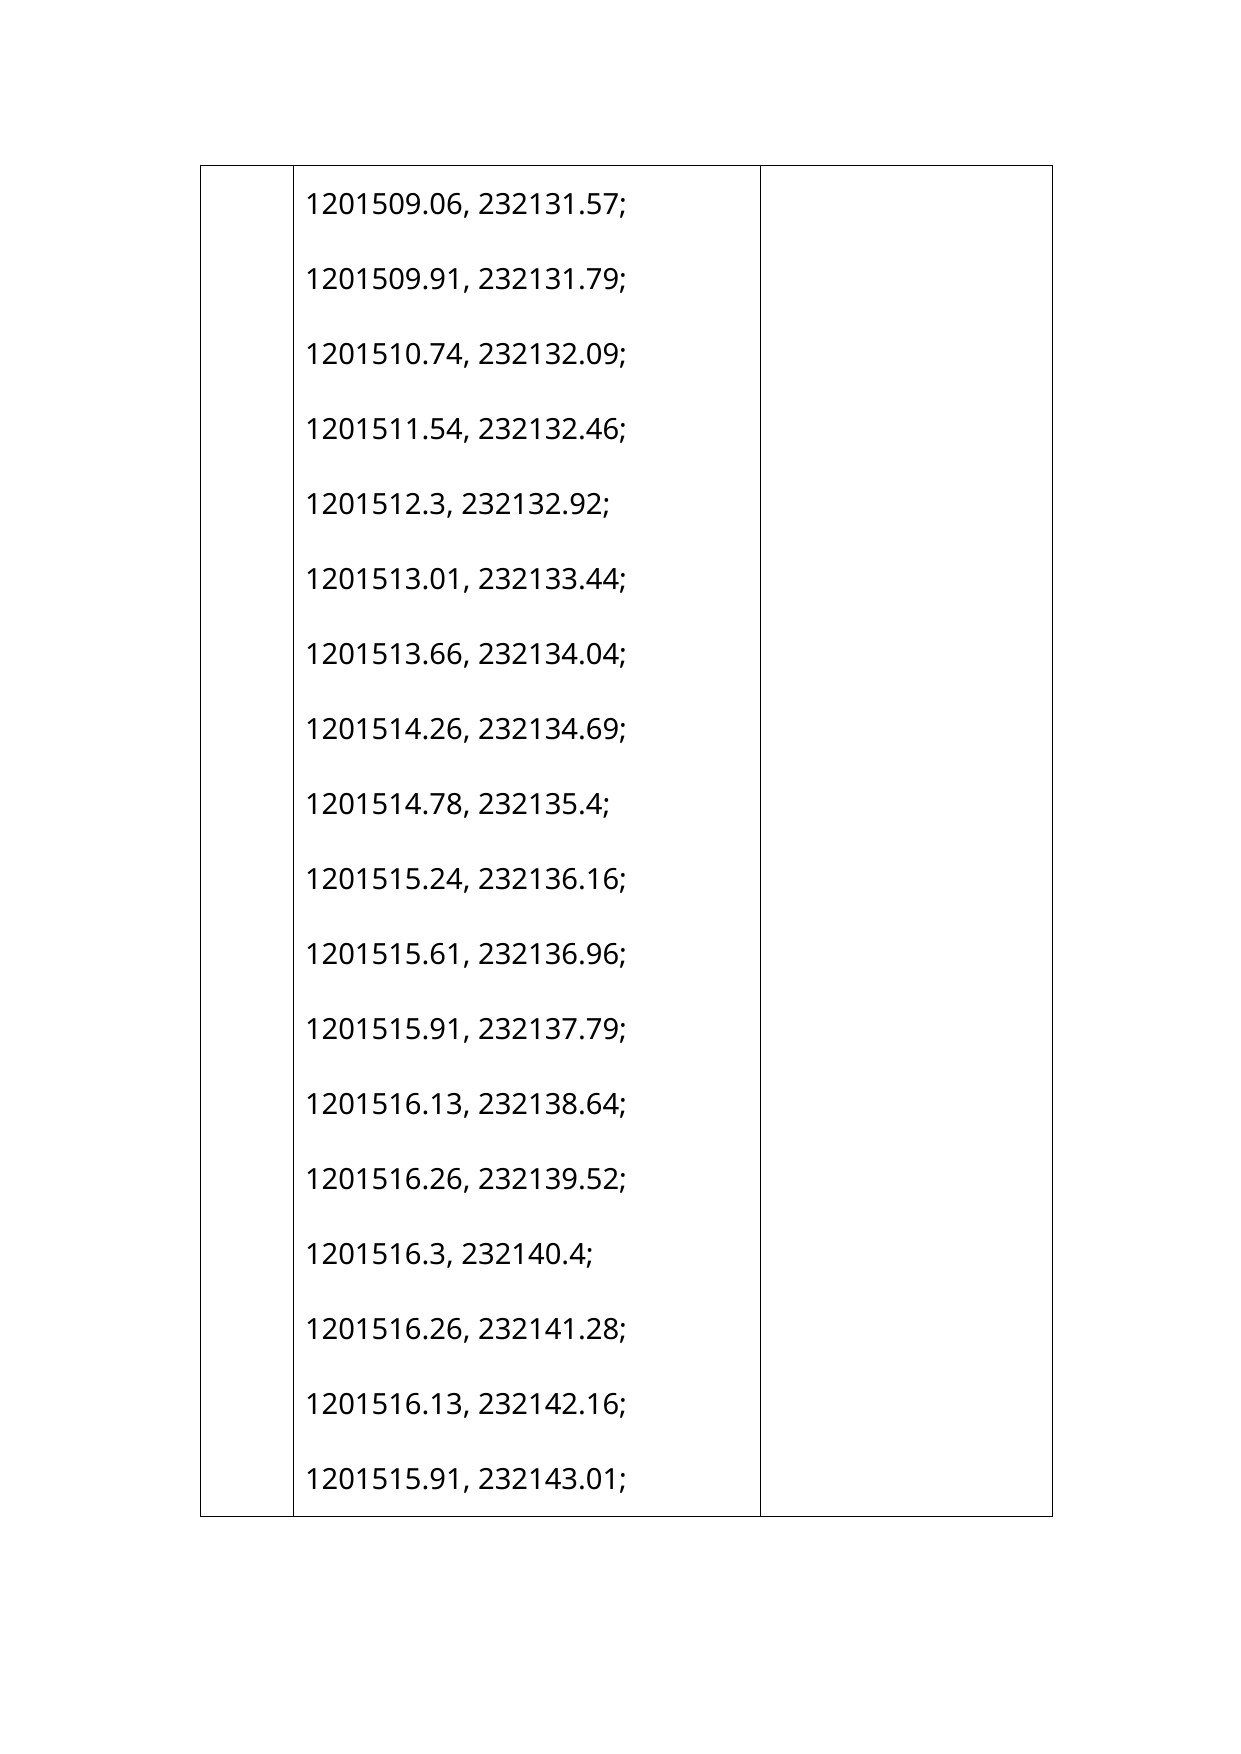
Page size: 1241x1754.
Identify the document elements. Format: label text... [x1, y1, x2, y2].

table_cell [201, 166, 293, 1516]
table_cell 1201509.06, 232131.57; 1201509.91, 232131.79; 1201510.74, 232132.09; 1201511.54, 232132.46; 1201512.3, 232132.92; 1201513.01, 232133.44; 1201513.66, 232134.04; 1201514.26, 232134.69; 1201514.78, 232135.4; 1201515.24, 232136.16; 1201515.61, 232136.96; 1201515.91, 232137.79; 1201516.13, 232138.64; 1201516.26, 232139.52; 1201516.3, 232140.4; 1201516.26, 232141.28; 1201516.13, 232142.16; 1201515.91, 232143.01; [294, 166, 760, 1516]
table_cell [761, 166, 1052, 1516]
